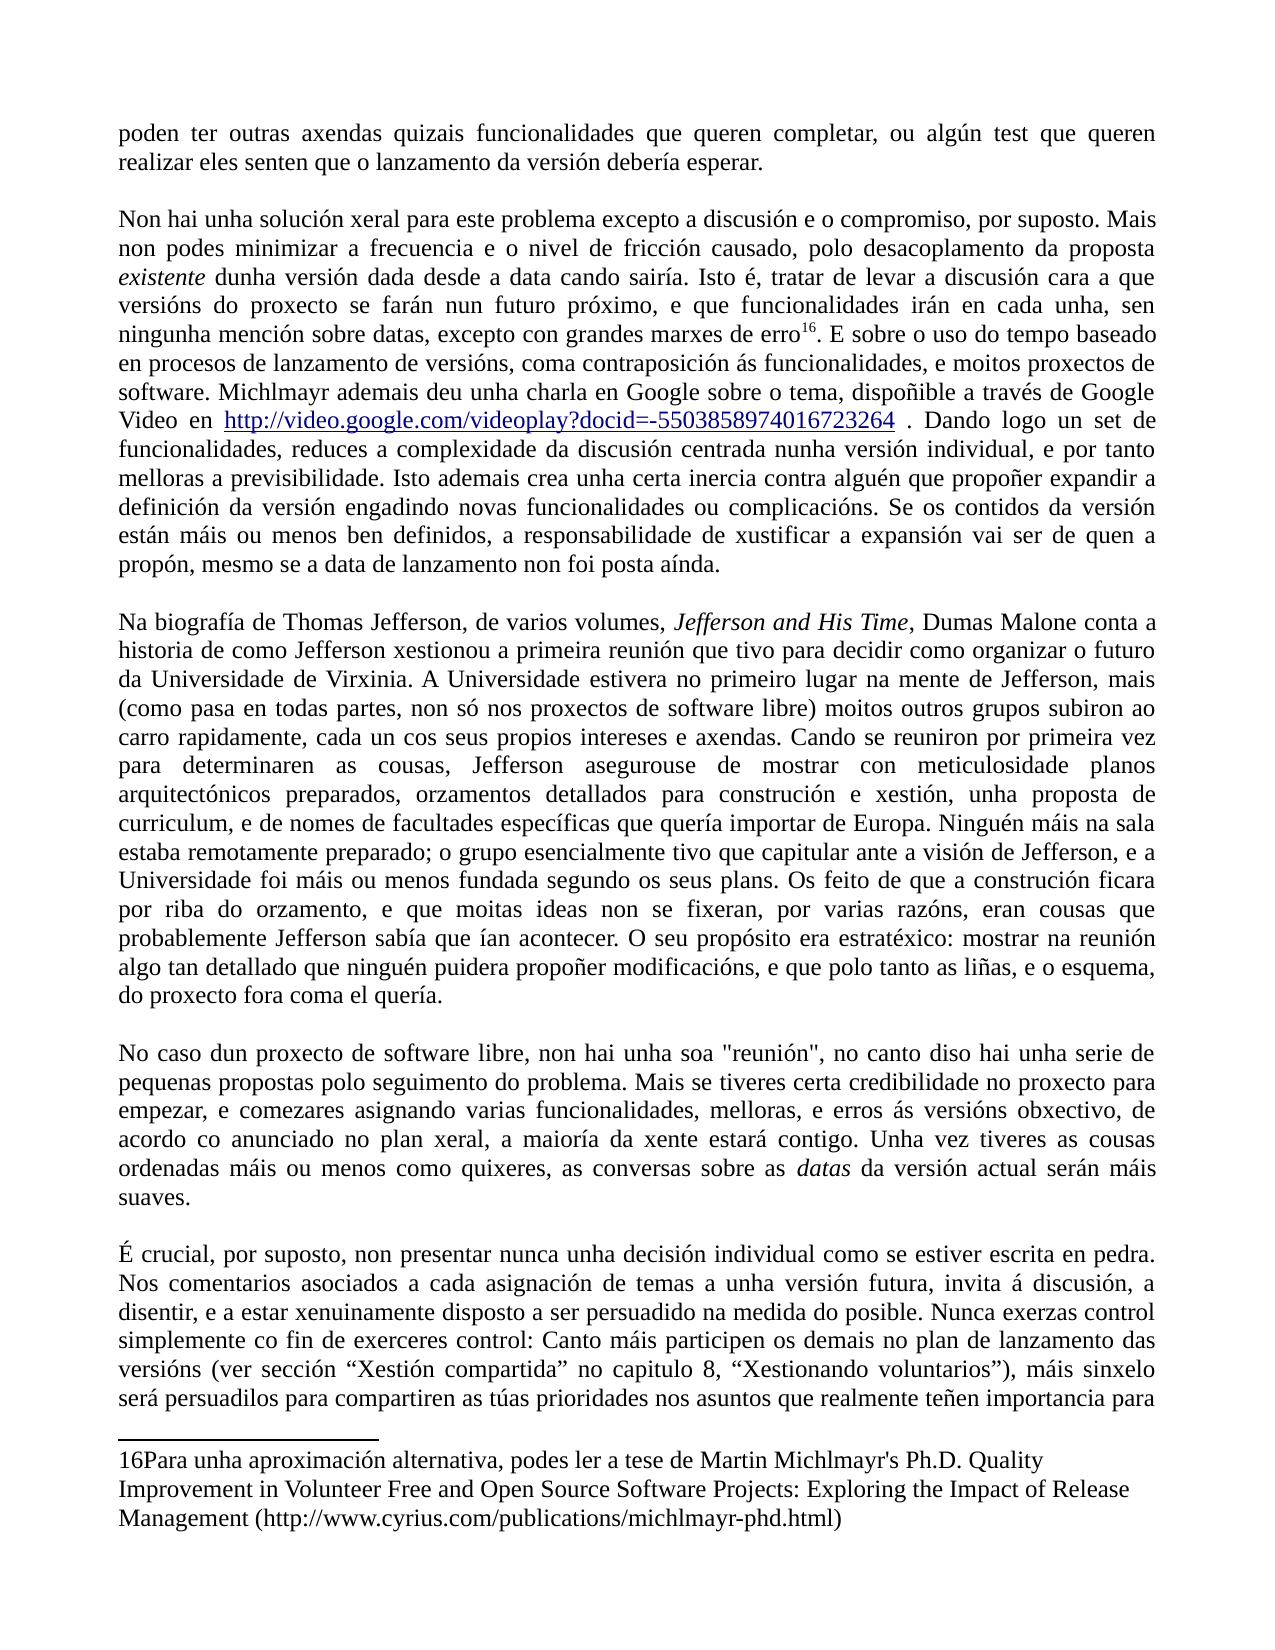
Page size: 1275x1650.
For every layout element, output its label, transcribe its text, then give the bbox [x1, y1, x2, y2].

text Na biografía de Thomas Jefferson, de varios volumes, Jefferson and His Time, Dumas Malone conta a historia de como Jefferson xestionou a primeira reunión que tivo para decidir como organizar o futuro da Universidade de Virxinia. A Universidade estivera no primeiro lugar na mente de Jefferson, mais (como pasa en todas partes, non só nos proxectos de software libre) moitos outros grupos subiron ao carro rapidamente, cada un cos seus propios intereses e axendas. Cando se reuniron por primeira vez para determinaren as cousas, Jefferson asegurouse de mostrar con meticulosidade planos arquitectónicos preparados, orzamentos detallados para construción e xestión, unha proposta de curriculum, e de nomes de facultades específicas que quería importar de Europa. Ninguén máis na sala estaba remotamente preparado; o grupo esencialmente tivo que capitular ante a visión de Jefferson, e a Universidade foi máis ou menos fundada segundo os seus plans. Os feito de que a construción ficara por riba do orzamento, e que moitas ideas non se fixeran, por varias razóns, eran cousas que probablemente Jefferson sabía que ían acontecer. O seu propósito era estratéxico: mostrar na reunión algo tan detallado que ninguén puidera propoñer modificacións, e que polo tanto as liñas, e o esquema, do proxecto fora coma el quería. [118, 607, 1157, 1009]
text Non hai unha solución xeral para este problema excepto a discusión e o compromiso, por suposto. Mais non podes minimizar a frecuencia e o nivel de fricción causado, polo desacoplamento da proposta existente dunha versión dada desde a data cando sairía. Isto é, tratar de levar a discusión cara a que versións do proxecto se farán nun futuro próximo, e que funcionalidades irán en cada unha, sen ningunha mención sobre datas, excepto con grandes marxes de erro. E sobre o uso do tempo baseado en procesos de lanzamento de versións, coma contraposición ás funcionalidades, e moitos proxectos de software. Michlmayr ademais deu unha charla en Google sobre o tema, dispoñible a través de Google Video en http://video.google.com/videoplay?docid=-5503858974016723264 . Dando logo un set de funcionalidades, reduces a complexidade da discusión centrada nunha versión individual, e por tanto melloras a previsibilidade. Isto ademais crea unha certa inercia contra alguén que propoñer expandir a definición da versión engadindo novas funcionalidades ou complicacións. Se os contidos da versión están máis ou menos ben definidos, a responsabilidade de xustificar a expansión vai ser de quen a propón, mesmo se a data de lanzamento non foi posta aínda. [118, 204, 1157, 578]
text poden ter outras axendas quizais funcionalidades que queren completar, ou algún test que queren realizar eles senten que o lanzamento da versión debería esperar. [118, 118, 1157, 176]
text É crucial, por suposto, non presentar nunca unha decisión individual como se estiver escrita en pedra. Nos comentarios asociados a cada asignación de temas a unha versión futura, invita á discusión, a disentir, e a estar xenuinamente disposto a ser persuadido na medida do posible. Nunca exerzas control simplemente co fin de exerceres control: Canto máis participen os demais no plan de lanzamento das versións (ver sección “Xestión compartida” no capitulo 8, “Xestionando voluntarios”), máis sinxelo será persuadilos para compartiren as túas prioridades nos asuntos que realmente teñen importancia para [118, 1239, 1157, 1412]
text No caso dun proxecto de software libre, non hai unha soa "reunión", no canto diso hai unha serie de pequenas propostas polo seguimento do problema. Mais se tiveres certa credibilidade no proxecto para empezar, e comezares asignando varias funcionalidades, melloras, e erros ás versións obxectivo, de acordo co anunciado no plan xeral, a maioría da xente estará contigo. Unha vez tiveres as cousas ordenadas máis ou menos como quixeres, as conversas sobre as datas da versión actual serán máis suaves. [118, 1038, 1157, 1211]
text Para unha aproximación alternativa, podes ler a tese de Martin Michlmayr's Ph.D. Quality Improvement in Volunteer Free and Open Source Software Projects: Exploring the Impact of Release Management (http://www.cyrius.com/publications/michlmayr-phd.html) [118, 1446, 1157, 1532]
